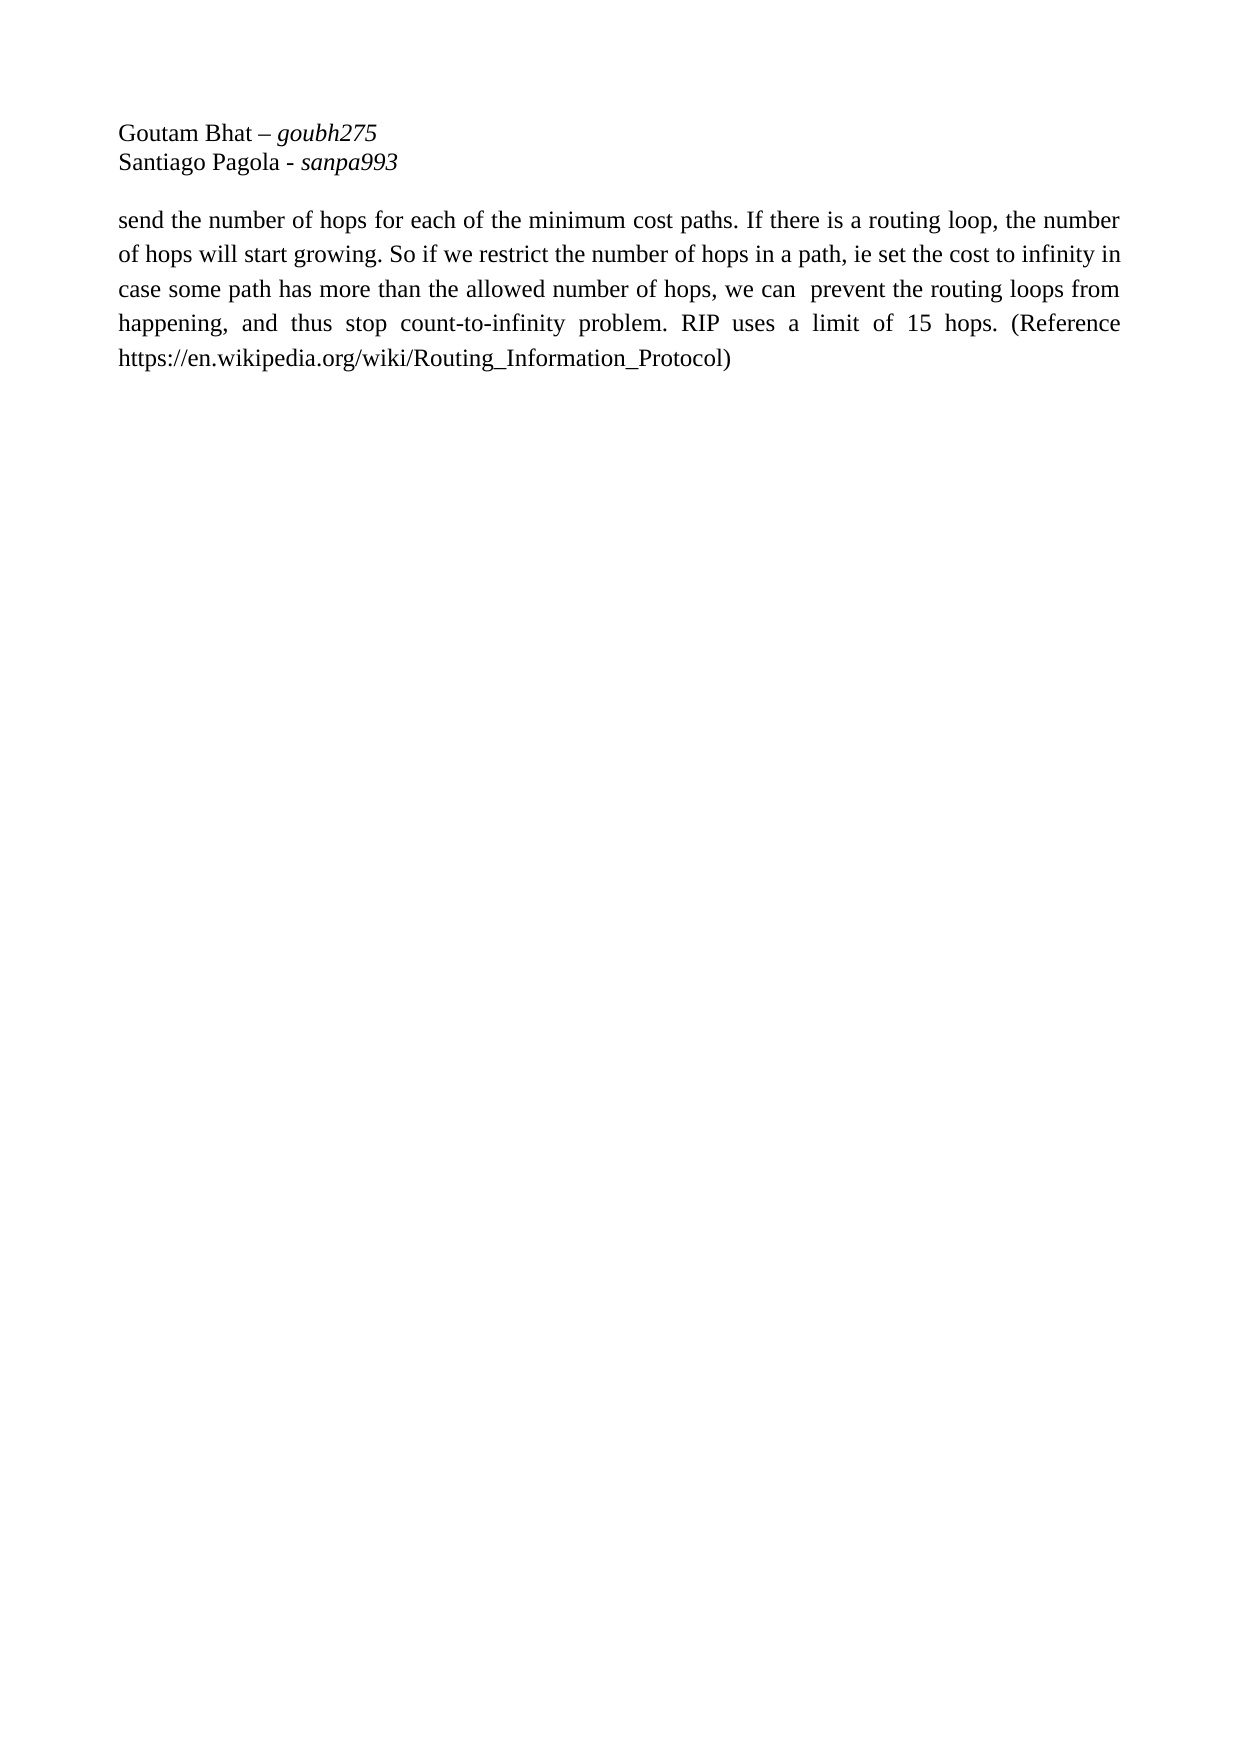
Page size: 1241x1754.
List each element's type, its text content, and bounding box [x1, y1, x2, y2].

text send the number of hops for each of the minimum cost paths. If there is a routing loop, the number of hops will start growing. So if we restrict the number of hops in a path, ie set the cost to infinity in case some path has more than the allowed number of hops, we can prevent the routing loops from happening, and thus stop count-to-infinity problem. RIP uses a limit of 15 hops. (Reference https://en.wikipedia.org/wiki/Routing_Information_Protocol) [118, 205, 1122, 372]
